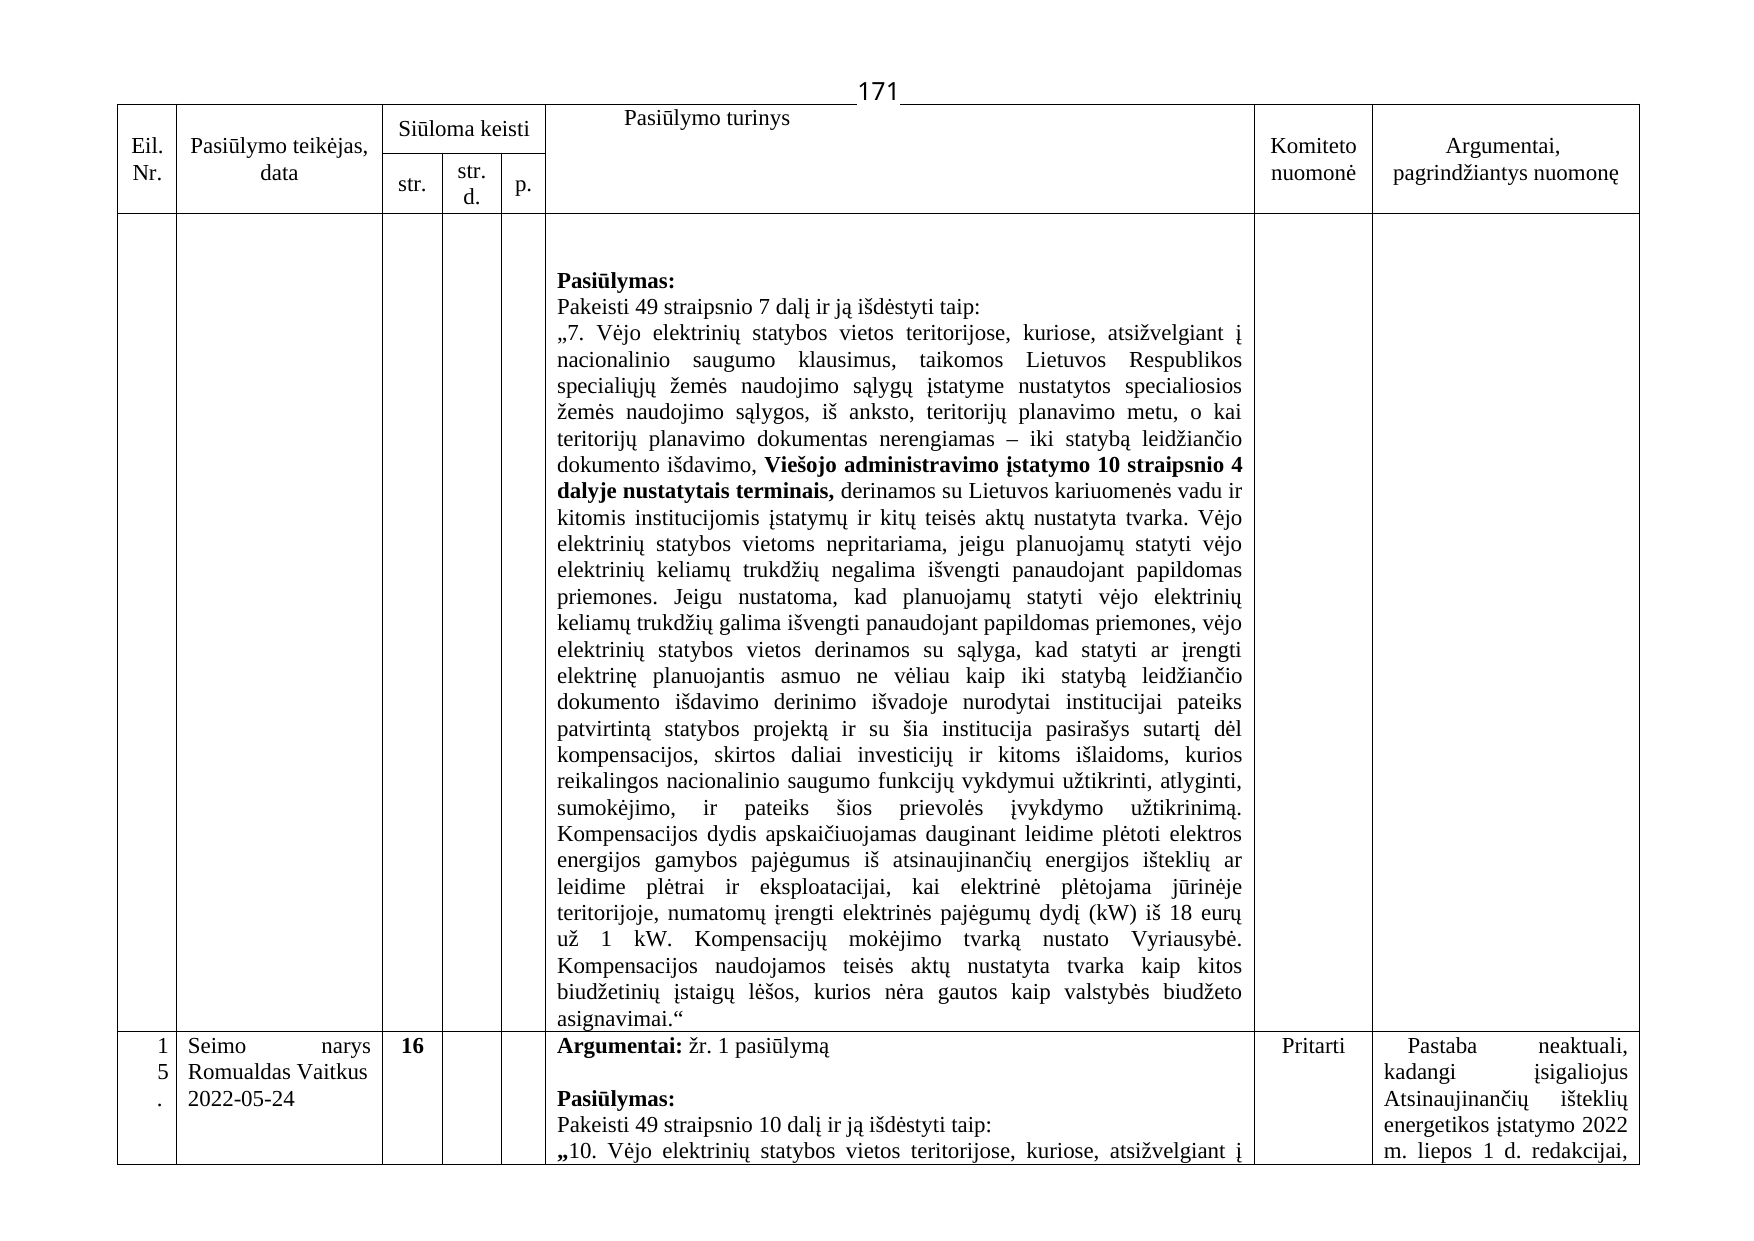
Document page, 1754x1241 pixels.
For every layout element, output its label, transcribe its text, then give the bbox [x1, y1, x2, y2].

table_cell [502, 1032, 545, 1164]
table_header Pasiūlymo turinys [546, 105, 1254, 213]
table_header Siūloma keisti [383, 105, 545, 153]
table_cell str. d. [443, 154, 501, 213]
table_cell [1255, 214, 1372, 1031]
table_cell Seimo narys Romualdas Vaitkus 2022-05-24 [177, 1032, 382, 1164]
table_header Komiteto nuomonė [1255, 105, 1372, 213]
table_cell [502, 214, 545, 1031]
table_cell Pastaba neaktuali, kadangi įsigaliojus Atsinaujinančių išteklių energetikos įstatymo 2022 m. liepos 1 d. redakcijai, [1373, 1032, 1639, 1164]
table_cell p. [502, 154, 545, 213]
table_cell Pritarti [1255, 1032, 1372, 1164]
table_header Pasiūlymo teikėjas, data [177, 105, 382, 213]
table_cell [443, 1032, 501, 1164]
table_cell [177, 214, 382, 1031]
table_cell [443, 214, 501, 1031]
table_header Eil. Nr. [118, 105, 176, 213]
table_cell [1373, 214, 1639, 1031]
table_cell [383, 214, 442, 1031]
table_cell 16 [383, 1032, 442, 1164]
table_cell [118, 214, 176, 1031]
table_cell Pasiūlymas: Pakeisti 49 straipsnio 7 dalį ir ją išdėstyti taip: „7. Vėjo elektrinių statybos vietos teritorijose, kuriose, atsižvelgiant į nacionalinio saugumo klausimus, taikomos Lietuvos Respublikos specialiųjų žemės naudojimo sąlygų įstatyme nustatytos specialiosios žemės naudojimo sąlygos, iš anksto, teritorijų planavimo metu, o kai teritorijų planavimo dokumentas nerengiamas – iki statybą leidžiančio dokumento išdavimo, Viešojo administravimo įstatymo 10 straipsnio 4 dalyje nustatytais terminais, derinamos su Lietuvos kariuomenės vadu ir kitomis institucijomis įstatymų ir kitų teisės aktų nustatyta tvarka. Vėjo elektrinių statybos vietoms nepritariama, jeigu planuojamų statyti vėjo elektrinių keliamų trukdžių negalima išvengti panaudojant papildomas priemones. Jeigu nustatoma, kad planuojamų statyti vėjo elektrinių keliamų trukdžių galima išvengti panaudojant papildomas priemones, vėjo elektrinių statybos vietos derinamos su sąlyga, kad statyti ar įrengti elektrinę planuojantis asmuo ne vėliau kaip iki statybą leidžiančio dokumento išdavimo derinimo išvadoje nurodytai institucijai pateiks patvirtintą statybos projektą ir su šia institucija pasirašys sutartį dėl kompensacijos, skirtos daliai investicijų ir kitoms išlaidoms, kurios reikalingos nacionalinio saugumo funkcijų vykdymui užtikrinti, atlyginti, sumokėjimo, ir pateiks šios prievolės įvykdymo užtikrinimą. Kompensacijos dydis apskaičiuojamas dauginant leidime plėtoti elektros energijos gamybos pajėgumus iš atsinaujinančių energijos išteklių ar leidime plėtrai ir eksploatacijai, kai elektrinė plėtojama jūrinėje teritorijoje, numatomų įrengti elektrinės pajėgumų dydį (kW) iš 18 eurų už 1 kW. Kompensacijų mokėjimo tvarką nustato Vyriausybė. Kompensacijos naudojamos teisės aktų nustatyta tvarka kaip kitos biudžetinių įstaigų lėšos, kurios nėra gautos kaip valstybės biudžeto asignavimai.“ [546, 214, 1254, 1031]
table_cell str. [383, 154, 442, 213]
table_header Argumentai, pagrindžiantys nuomonę [1373, 105, 1639, 213]
table_cell Argumentai: žr. 1 pasiūlymą Pasiūlymas: Pakeisti 49 straipsnio 10 dalį ir ją išdėstyti taip: „10. Vėjo elektrinių statybos vietos teritorijose, kuriose, atsižvelgiant į [546, 1032, 1254, 1164]
table_cell [118, 1032, 176, 1164]
